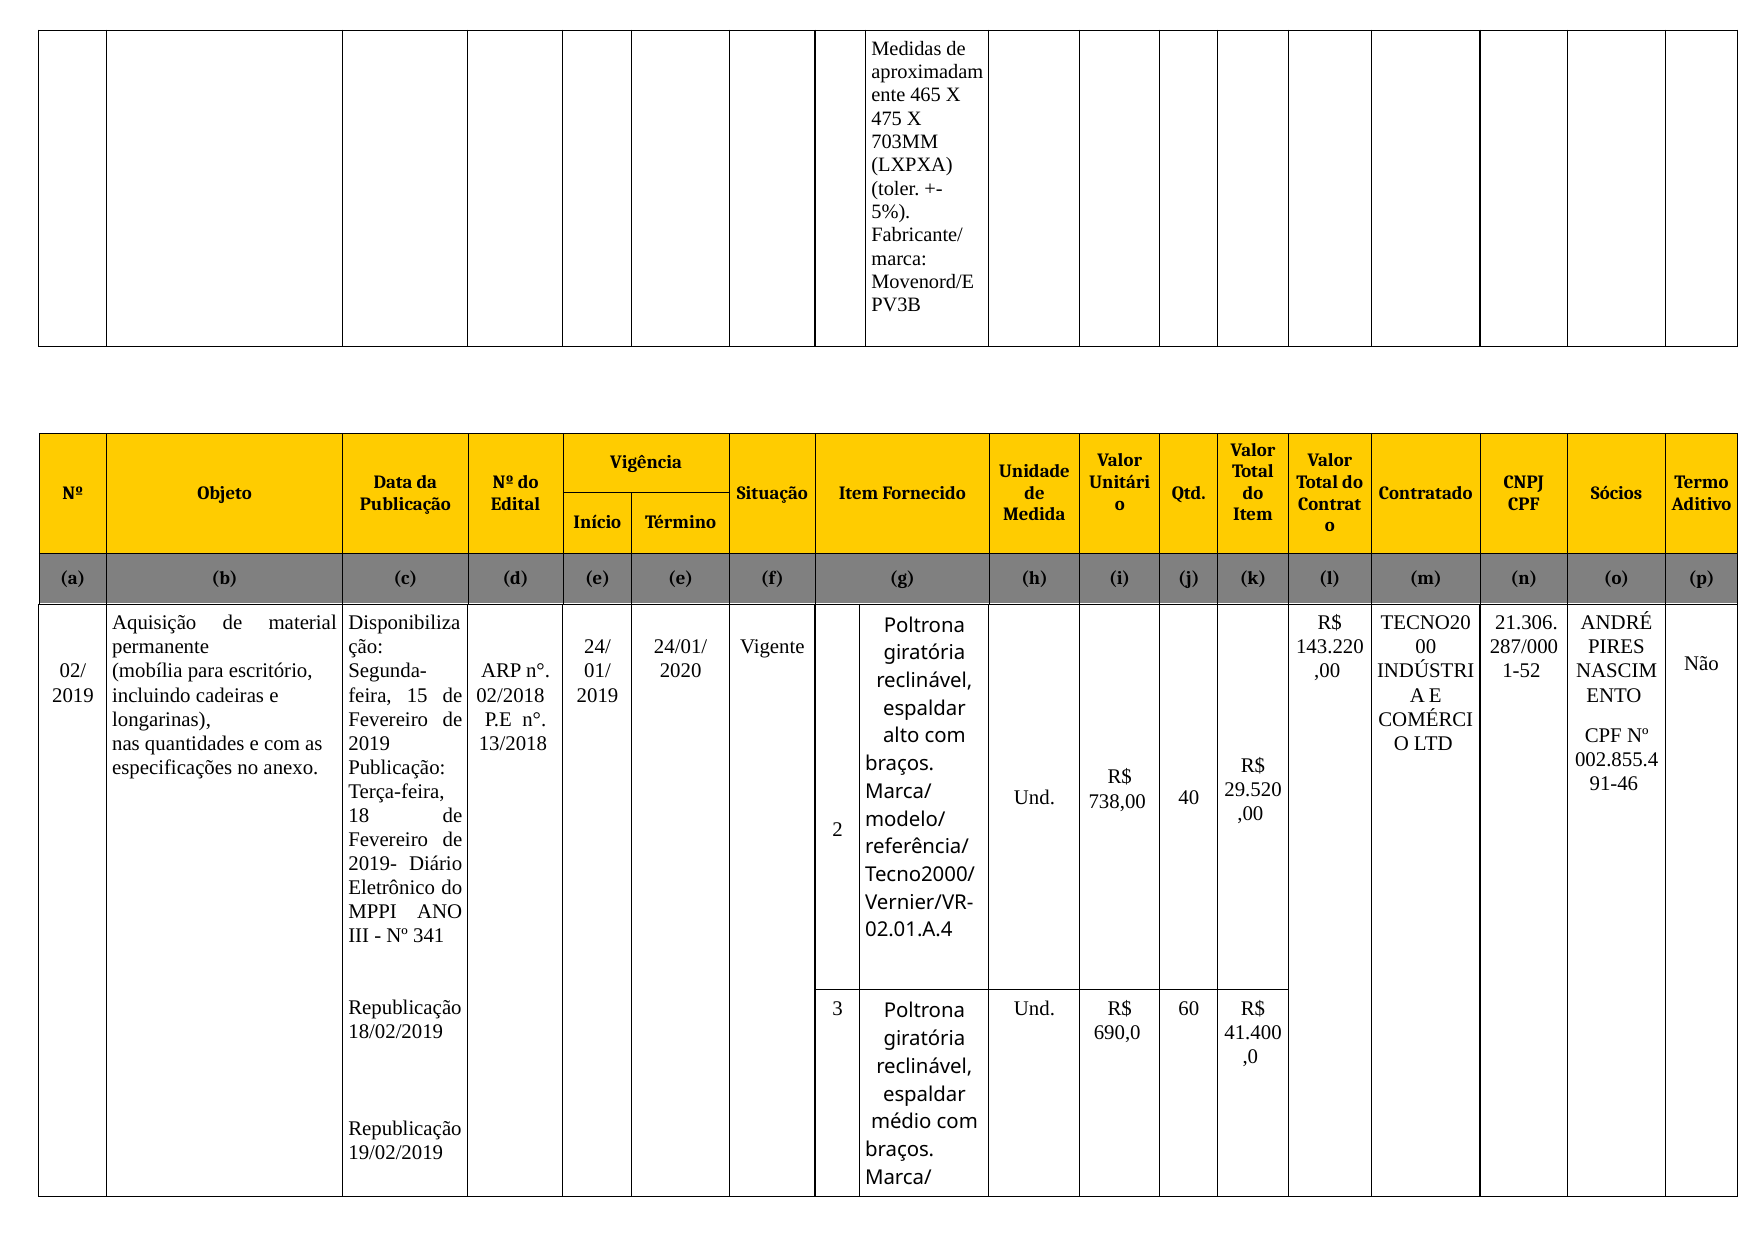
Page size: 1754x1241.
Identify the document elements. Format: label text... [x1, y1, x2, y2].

table_cell R$ 41.400,0 [1218, 990, 1288, 1196]
table_cell (b) [107, 554, 342, 603]
table_cell Poltrona giratória reclinável, espaldar alto com braços. Marca/modelo/referência/Tecno2000/Vernier/VR- 02.01.A.4 [860, 605, 988, 989]
table_cell [1080, 31, 1159, 346]
table_cell [1160, 31, 1217, 346]
table_cell [1568, 31, 1665, 346]
table_cell (i) [1080, 554, 1159, 603]
table_cell (k) [1218, 554, 1288, 603]
table_cell (c) [343, 554, 468, 603]
table_cell [1666, 31, 1737, 346]
table_header Sócios [1568, 434, 1665, 553]
table_cell 2 [816, 605, 859, 989]
table_cell 3 [816, 990, 859, 1196]
table_header Contratado [1372, 434, 1480, 553]
table_cell TECNO2000 INDÚSTRIA E COMÉRCIO LTD [1372, 605, 1479, 1196]
table_header Termo Aditivo [1666, 434, 1737, 553]
table_header Qtd. [1160, 434, 1217, 553]
table_cell [989, 31, 1079, 346]
table_cell 24/01/ 2020 [632, 605, 729, 1196]
table_cell Não [1666, 605, 1737, 1196]
table_cell [107, 31, 342, 346]
table_cell Und. [989, 990, 1079, 1196]
table_cell (p) [1666, 554, 1737, 603]
table_cell Medidas de aproximadamente 465 X 475 X 703MM (LXPXA) (toler. +- 5%). Fabricante/marca: Movenord/EPV3B [866, 31, 988, 346]
table_cell (e) [632, 554, 729, 603]
table_cell (a) [40, 554, 106, 603]
table_cell ARP n°. 02/2018 P.E n°. 13/2018 [468, 605, 562, 1196]
table_cell 21.306.287/0001-52 [1481, 605, 1567, 1196]
table_cell (m) [1372, 554, 1480, 603]
table_cell Disponibilização: Segunda-feira, 15 de Fevereiro de 2019 Publicação: Terça-feira, 18 de Fevereiro de 2019- Diário Eletrônico do MPPI ANO III - Nº 341 Republicação 18/02/2019 Republicação19/02/2019 [343, 605, 467, 1196]
table_cell R$ 29.520,00 [1218, 605, 1288, 989]
table_cell [468, 31, 562, 346]
table_cell Aquisição de material permanente (mobília para escritório, incluindo cadeiras e longarinas), nas quantidades e com as especificações no anexo. [107, 605, 342, 1196]
table_cell (f) [730, 554, 815, 603]
table_cell Vigente [730, 605, 814, 1196]
table_cell R$ 143.220,00 [1289, 605, 1371, 1196]
table_cell R$ 738,00 [1080, 605, 1159, 989]
table_cell [632, 31, 729, 346]
table_header Valor Unitário [1080, 434, 1159, 553]
table_header Objeto [107, 434, 342, 553]
table_header Valor Total do Item [1218, 434, 1288, 553]
table_cell ANDRÉ PIRES NASCIMENTO CPF Nº 002.855.491-46 [1568, 605, 1665, 1196]
table_header CNPJ CPF [1481, 434, 1567, 553]
table_cell [39, 31, 106, 346]
table_cell Und. [989, 605, 1079, 989]
table_cell R$ 690,0 [1080, 990, 1159, 1196]
table_cell 02/ 2019 [39, 605, 106, 1196]
table_header Item Fornecido [816, 434, 989, 553]
table_cell [1481, 31, 1567, 346]
table_cell [563, 31, 631, 346]
table_cell (g) [816, 554, 989, 603]
table_header Nº [40, 434, 106, 553]
table_header Valor Total do Contrato [1289, 434, 1371, 553]
table_cell (n) [1481, 554, 1567, 603]
table_cell (o) [1568, 554, 1665, 603]
table_header Vigência [564, 434, 729, 492]
table_cell 60 [1160, 990, 1217, 1196]
table_cell [343, 31, 467, 346]
table_header Unidade de Medida [990, 434, 1079, 553]
table_cell (l) [1289, 554, 1371, 603]
table_cell [730, 31, 814, 346]
table_cell [1218, 31, 1288, 346]
table_cell [1372, 31, 1479, 346]
table_cell Término [632, 493, 729, 553]
table_cell (e) [564, 554, 631, 603]
table_cell Início [564, 493, 631, 553]
table_cell (j) [1160, 554, 1217, 603]
table_header Nº do Edital [469, 434, 563, 553]
table_cell 24/ 01/ 2019 [563, 605, 631, 1196]
table_cell Poltrona giratória reclinável, espaldar médio com braços. Marca/ [860, 990, 988, 1196]
table_cell (h) [990, 554, 1079, 603]
table_header Data da Publicação [343, 434, 468, 553]
table_cell [1289, 31, 1371, 346]
table_cell [816, 31, 865, 346]
table_cell (d) [469, 554, 563, 603]
table_cell 40 [1160, 605, 1217, 989]
table_header Situação [730, 434, 815, 553]
